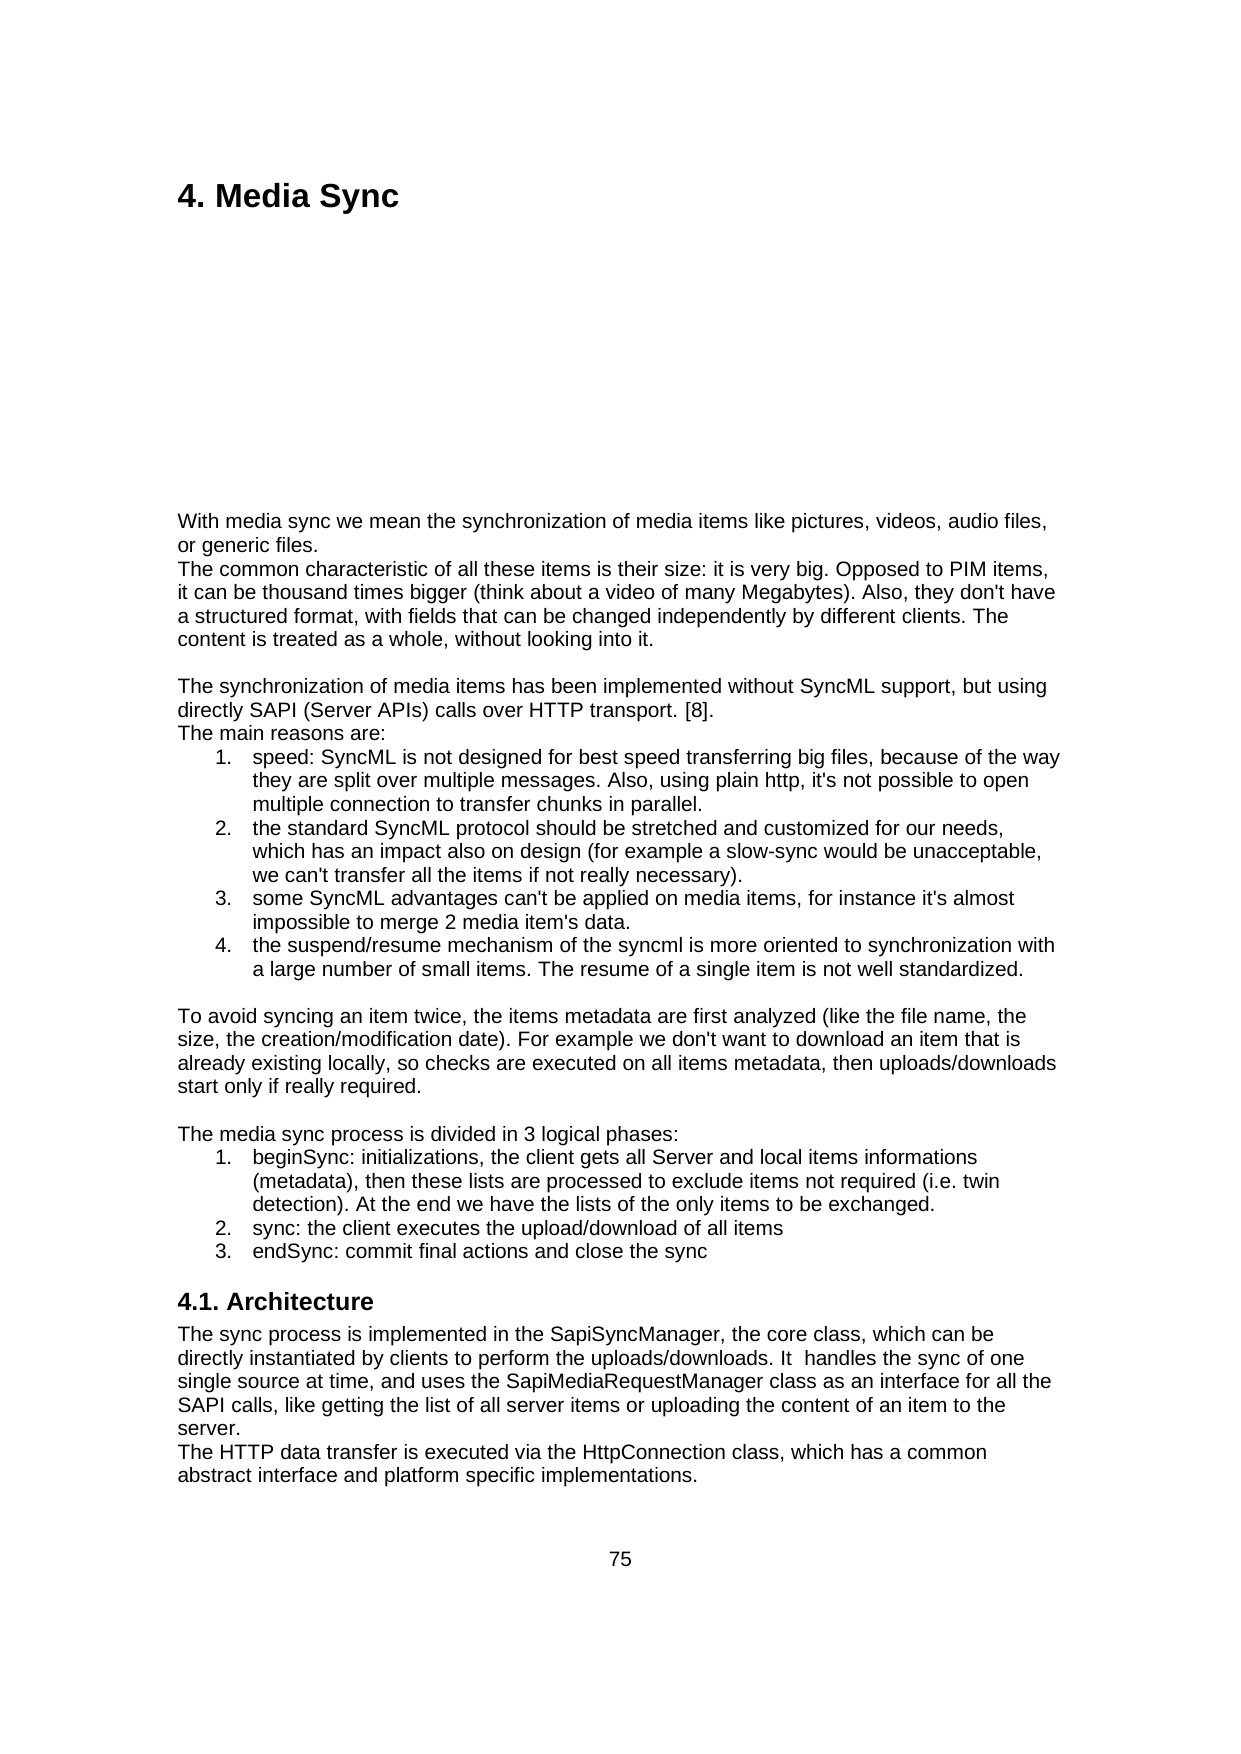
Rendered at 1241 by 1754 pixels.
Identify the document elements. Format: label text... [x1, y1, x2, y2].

subtitle Media Sync [177, 177, 1063, 215]
text To avoid syncing an item twice, the items metadata are first analyzed (like the file name, the size, the creation/modification date). For example we don't want to download an item that is already existing locally, so checks are executed on all items metadata, then uploads/downloads start only if really required. [177, 1004, 1063, 1098]
subtitle Architecture [177, 1288, 1063, 1316]
text The media sync process is divided in 3 logical phases: [177, 1122, 1063, 1146]
text The common characteristic of all these items is their size: it is very big. Opposed to PIM items, it can be thousand times bigger (think about a video of many Megabytes). Also, they don't have a structured format, with fields that can be changed independently by different clients. The content is treated as a whole, without looking into it. [177, 557, 1063, 651]
list endSync: commit final actions and close the sync [215, 1240, 1063, 1263]
text The sync process is implemented in the SapiSyncManager, the core class, which can be directly instantiated by clients to perform the uploads/downloads. It handles the sync of one single source at time, and uses the SapiMediaRequestManager class as an interface for all the SAPI calls, like getting the list of all server items or uploading the content of an item to the server. [177, 1323, 1063, 1440]
text The synchronization of media items has been implemented without SyncML support, but using directly SAPI (Server APIs) calls over HTTP transport. [8]. [177, 675, 1063, 722]
list some SyncML advantages can't be applied on media items, for instance it's almost impossible to merge 2 media item's data. [215, 887, 1063, 934]
list beginSync: initializations, the client gets all Server and local items informations (metadata), then these lists are processed to exclude items not required (i.e. twin detection). At the end we have the lists of the only items to be exchanged. [215, 1146, 1063, 1216]
text The HTTP data transfer is executed via the HttpConnection class, which has a common abstract interface and platform specific implementations. [177, 1440, 1063, 1487]
list sync: the client executes the upload/download of all items [215, 1216, 1063, 1240]
list the standard SyncML protocol should be stretched and customized for our needs, which has an impact also on design (for example a slow-sync would be unacceptable, we can't transfer all the items if not really necessary). [215, 816, 1063, 887]
list the suspend/resume mechanism of the syncml is more oriented to synchronization with a large number of small items. The resume of a single item is not well standardized. [215, 934, 1063, 981]
text The main reasons are: [177, 722, 1063, 745]
list speed: SyncML is not designed for best speed transferring big files, because of the way they are split over multiple messages. Also, using plain http, it's not possible to open multiple connection to transfer chunks in parallel. [215, 745, 1063, 816]
text With media sync we mean the synchronization of media items like pictures, videos, audio files, or generic files. [177, 510, 1063, 557]
